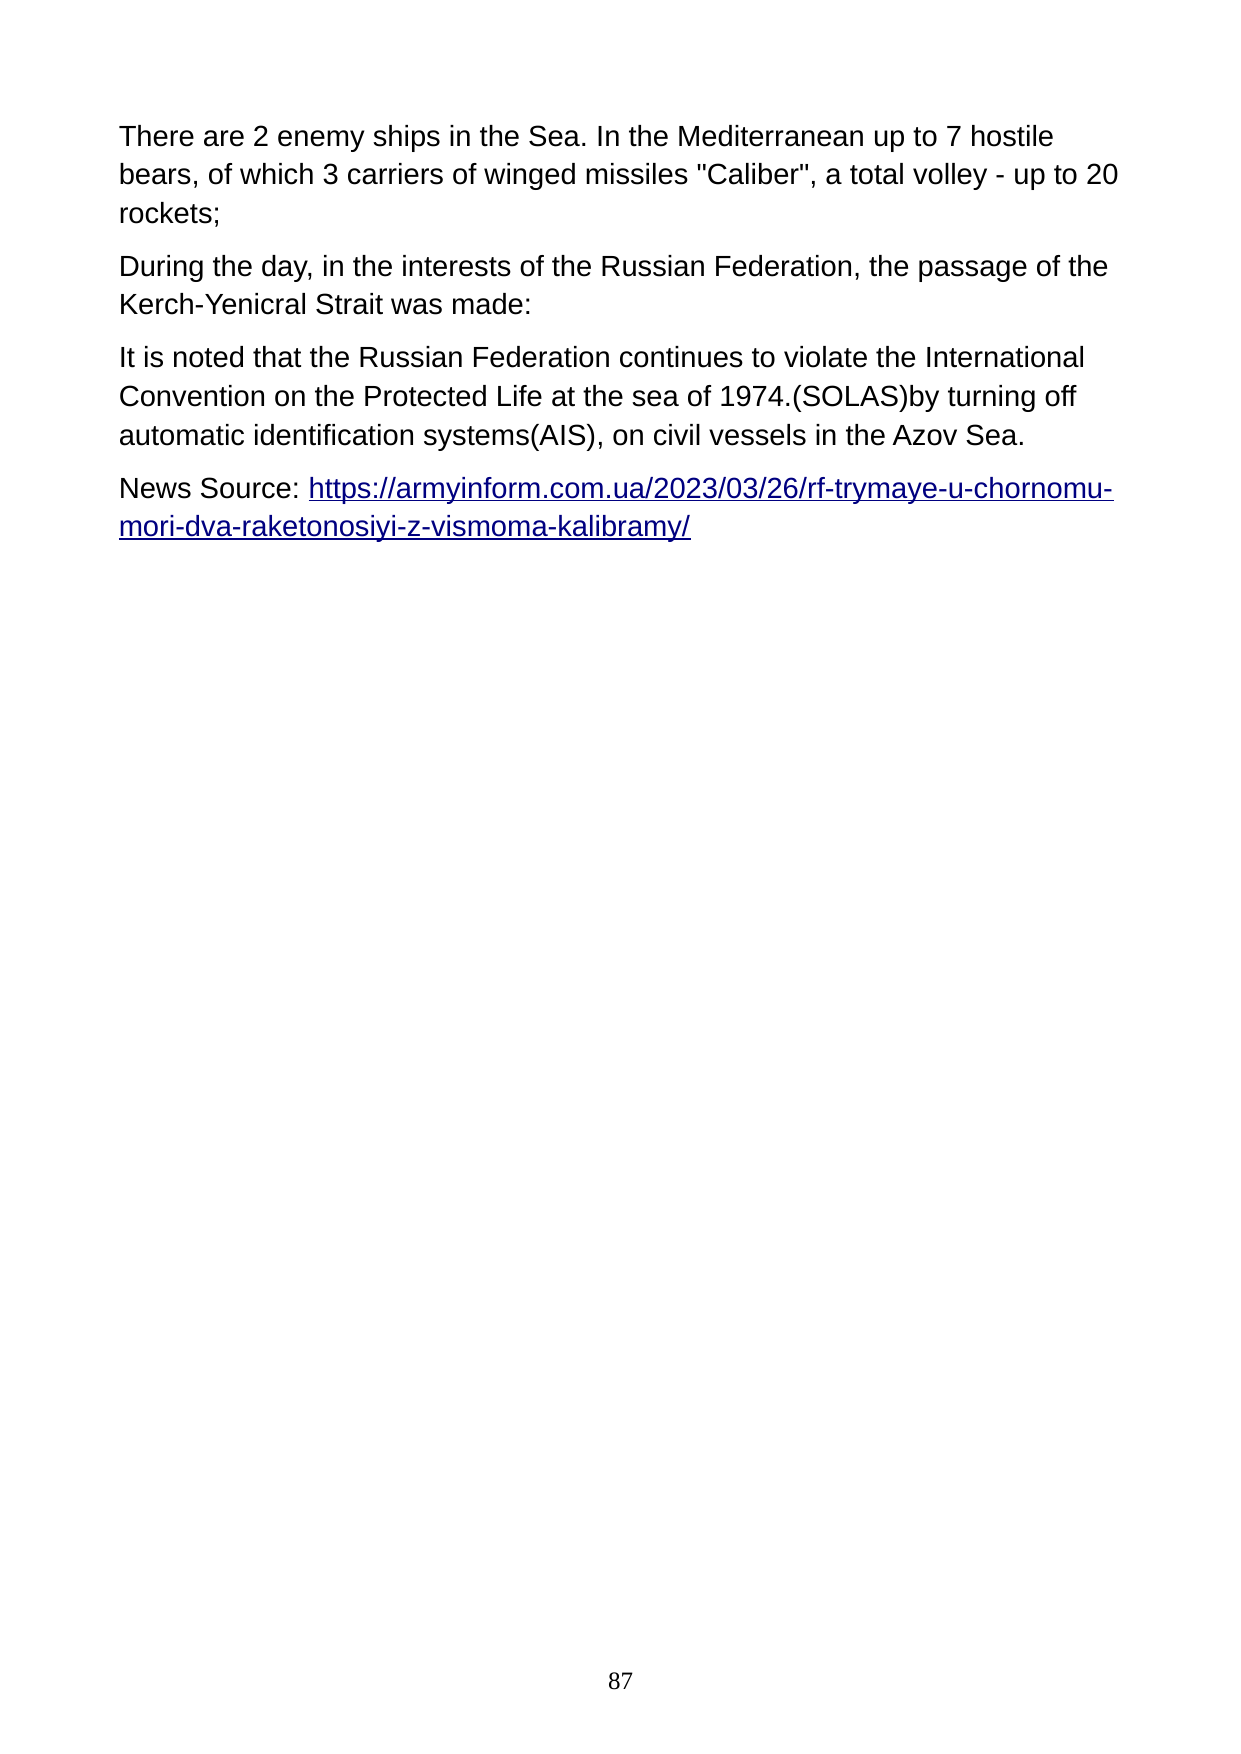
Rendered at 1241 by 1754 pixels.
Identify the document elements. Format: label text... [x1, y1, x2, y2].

text It is noted that the Russian Federation continues to violate the International Convention on the Protected Life at the sea of 1974.(SOLAS)by turning off automatic identification systems(AIS), on civil vessels in the Azov Sea. [118, 340, 1122, 451]
text During the day, in the interests of the Russian Federation, the passage of the Kerch-Yenicral Strait was made: [118, 249, 1122, 321]
text There are 2 enemy ships in the Sea. In the Mediterranean up to 7 hostile bears, of which 3 carriers of winged missiles "Caliber", a total volley - up to 20 rockets; [118, 118, 1122, 229]
text News Source: https://armyinform.com.ua/2023/03/26/rf-trymaye-u-chornomu-mori-dva-raketonosiyi-z-vismoma-kalibramy/ [118, 471, 1122, 543]
